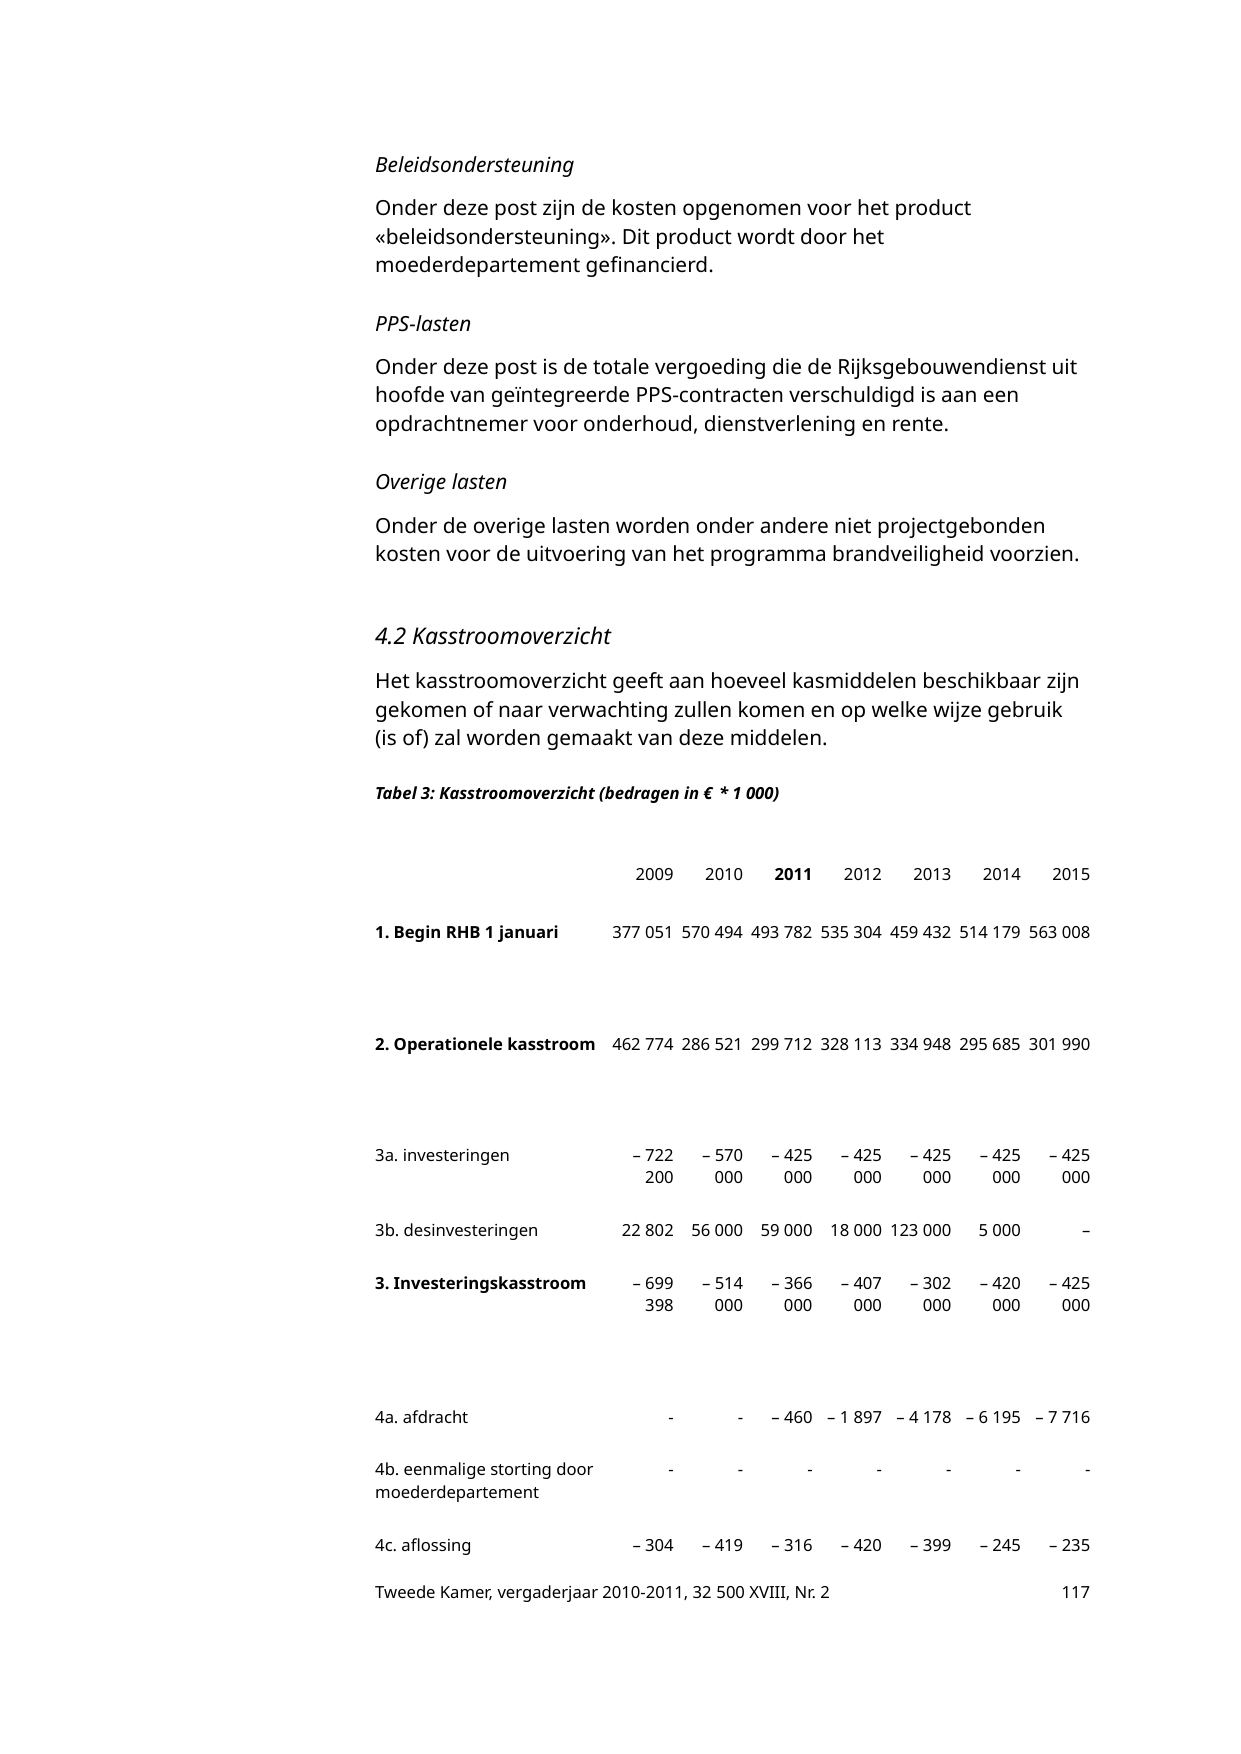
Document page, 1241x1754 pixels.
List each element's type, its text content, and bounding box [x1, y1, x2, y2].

table_cell [951, 974, 1021, 1032]
table_header 2012 [812, 863, 882, 921]
text Beleidsondersteuning [375, 150, 1090, 178]
table_cell - [674, 1405, 743, 1458]
table_cell [674, 1347, 743, 1405]
table_cell – 425 000 [882, 1143, 951, 1219]
table_cell 334 948 [882, 1032, 951, 1085]
table_cell - [882, 1458, 951, 1533]
table_cell – [1021, 1219, 1090, 1271]
table_cell - [743, 1458, 812, 1533]
table_cell [1021, 1085, 1090, 1143]
table_cell [743, 974, 812, 1032]
table_cell 493 782 [743, 921, 812, 974]
table_cell – 699 398 [604, 1271, 673, 1347]
table_cell – 245 [951, 1533, 1021, 1556]
table_header 2013 [882, 863, 951, 921]
table_cell 299 712 [743, 1032, 812, 1085]
table_cell – 7 716 [1021, 1405, 1090, 1458]
table_cell 295 685 [951, 1032, 1021, 1085]
table_cell – 235 [1021, 1533, 1090, 1556]
table_header 2011 [743, 863, 812, 921]
table_cell [375, 1347, 604, 1405]
table_cell 22 802 [604, 1219, 673, 1271]
table_cell – 399 [882, 1533, 951, 1556]
table_cell – 425 000 [743, 1143, 812, 1219]
table_cell - [812, 1458, 882, 1533]
table_header [375, 863, 604, 921]
table_cell 535 304 [812, 921, 882, 974]
table_cell 56 000 [674, 1219, 743, 1271]
table_cell [812, 974, 882, 1032]
table_cell 4c. aflossing [375, 1533, 604, 1556]
table_cell [812, 1347, 882, 1405]
table_cell – 420 [812, 1533, 882, 1556]
table_cell [604, 974, 673, 1032]
table_cell – 366 000 [743, 1271, 812, 1347]
table_cell 514 179 [951, 921, 1021, 974]
table_cell – 4 178 [882, 1405, 951, 1458]
table_cell 123 000 [882, 1219, 951, 1271]
table_cell – 425 000 [812, 1143, 882, 1219]
table_cell - [604, 1405, 673, 1458]
table_cell – 722 200 [604, 1143, 673, 1219]
table_cell 5 000 [951, 1219, 1021, 1271]
table_cell 570 494 [674, 921, 743, 974]
table_cell - [951, 1458, 1021, 1533]
table_cell 3. Investeringskasstroom [375, 1271, 604, 1347]
table_cell – 514 000 [674, 1271, 743, 1347]
text Onder deze post is de totale vergoeding die de Rijksgebouwendienst uit hoofde van geïntegreerde PPS-contracten verschuldigd is aan een opdrachtnemer voor onderhoud, dienstverlening en rente. [375, 352, 1090, 437]
text Onder deze post zijn de kosten opgenomen voor het product «beleidsondersteuning». Dit product wordt door het moederdepartement gefinancierd. [375, 193, 1090, 279]
text Onder de overige lasten worden onder andere niet projectgebonden kosten voor de uitvoering van het programma brandveiligheid voorzien. [375, 511, 1090, 568]
table_cell [743, 1085, 812, 1143]
table_cell 2. Operationele kasstroom [375, 1032, 604, 1085]
table_cell 4a. afdracht [375, 1405, 604, 1458]
table_cell – 407 000 [812, 1271, 882, 1347]
table_cell [951, 1085, 1021, 1143]
table_cell 3a. investeringen [375, 1143, 604, 1219]
table_cell – 6 195 [951, 1405, 1021, 1458]
table_cell – 425 000 [951, 1143, 1021, 1219]
table_cell 328 113 [812, 1032, 882, 1085]
table_header 2010 [674, 863, 743, 921]
table_cell – 425 000 [1021, 1271, 1090, 1347]
table_cell [604, 1085, 673, 1143]
table_cell 59 000 [743, 1219, 812, 1271]
table_cell – 460 [743, 1405, 812, 1458]
table_cell – 425 000 [1021, 1143, 1090, 1219]
table_cell 286 521 [674, 1032, 743, 1085]
table_cell 563 008 [1021, 921, 1090, 974]
table_cell [882, 974, 951, 1032]
table_header 2015 [1021, 863, 1090, 921]
table_cell [674, 974, 743, 1032]
table_cell [1021, 974, 1090, 1032]
text Overige lasten [375, 467, 1090, 496]
subtitle 4.2 Kasstroomoverzicht [375, 620, 1090, 652]
table_cell [375, 974, 604, 1032]
text Het kasstroomoverzicht geeft aan hoeveel kasmiddelen beschikbaar zijn gekomen of naar verwachting zullen komen en op welke wijze gebruik (is of) zal worden gemaakt van deze middelen. [375, 667, 1090, 752]
table_cell 462 774 [604, 1032, 673, 1085]
table_cell [882, 1085, 951, 1143]
table_cell – 316 [743, 1533, 812, 1556]
table_cell 377 051 [604, 921, 673, 974]
table_cell 18 000 [812, 1219, 882, 1271]
table_cell – 302 000 [882, 1271, 951, 1347]
table_cell 1. Begin RHB 1 januari [375, 921, 604, 974]
table_cell – 570 000 [674, 1143, 743, 1219]
table_header 2009 [604, 863, 673, 921]
table_cell – 420 000 [951, 1271, 1021, 1347]
table_cell – 304 [604, 1533, 673, 1556]
text Tabel 3: Kasstroomoverzicht (bedragen in € * 1 000) [375, 782, 1090, 804]
table_cell [951, 1347, 1021, 1405]
table_cell - [1021, 1458, 1090, 1533]
table_cell [743, 1347, 812, 1405]
table_cell [1021, 1347, 1090, 1405]
table_cell [375, 1085, 604, 1143]
table_header 2014 [951, 863, 1021, 921]
table_cell [882, 1347, 951, 1405]
table_cell - [604, 1458, 673, 1533]
table_cell 459 432 [882, 921, 951, 974]
table_cell – 1 897 [812, 1405, 882, 1458]
table_cell [604, 1347, 673, 1405]
table_cell 3b. desinvesteringen [375, 1219, 604, 1271]
table_cell - [674, 1458, 743, 1533]
table_cell 301 990 [1021, 1032, 1090, 1085]
table_cell [674, 1085, 743, 1143]
text PPS-lasten [375, 309, 1090, 337]
table_cell [812, 1085, 882, 1143]
table_cell 4b. eenmalige storting door moederdepartement [375, 1458, 604, 1533]
table_cell – 419 [674, 1533, 743, 1556]
